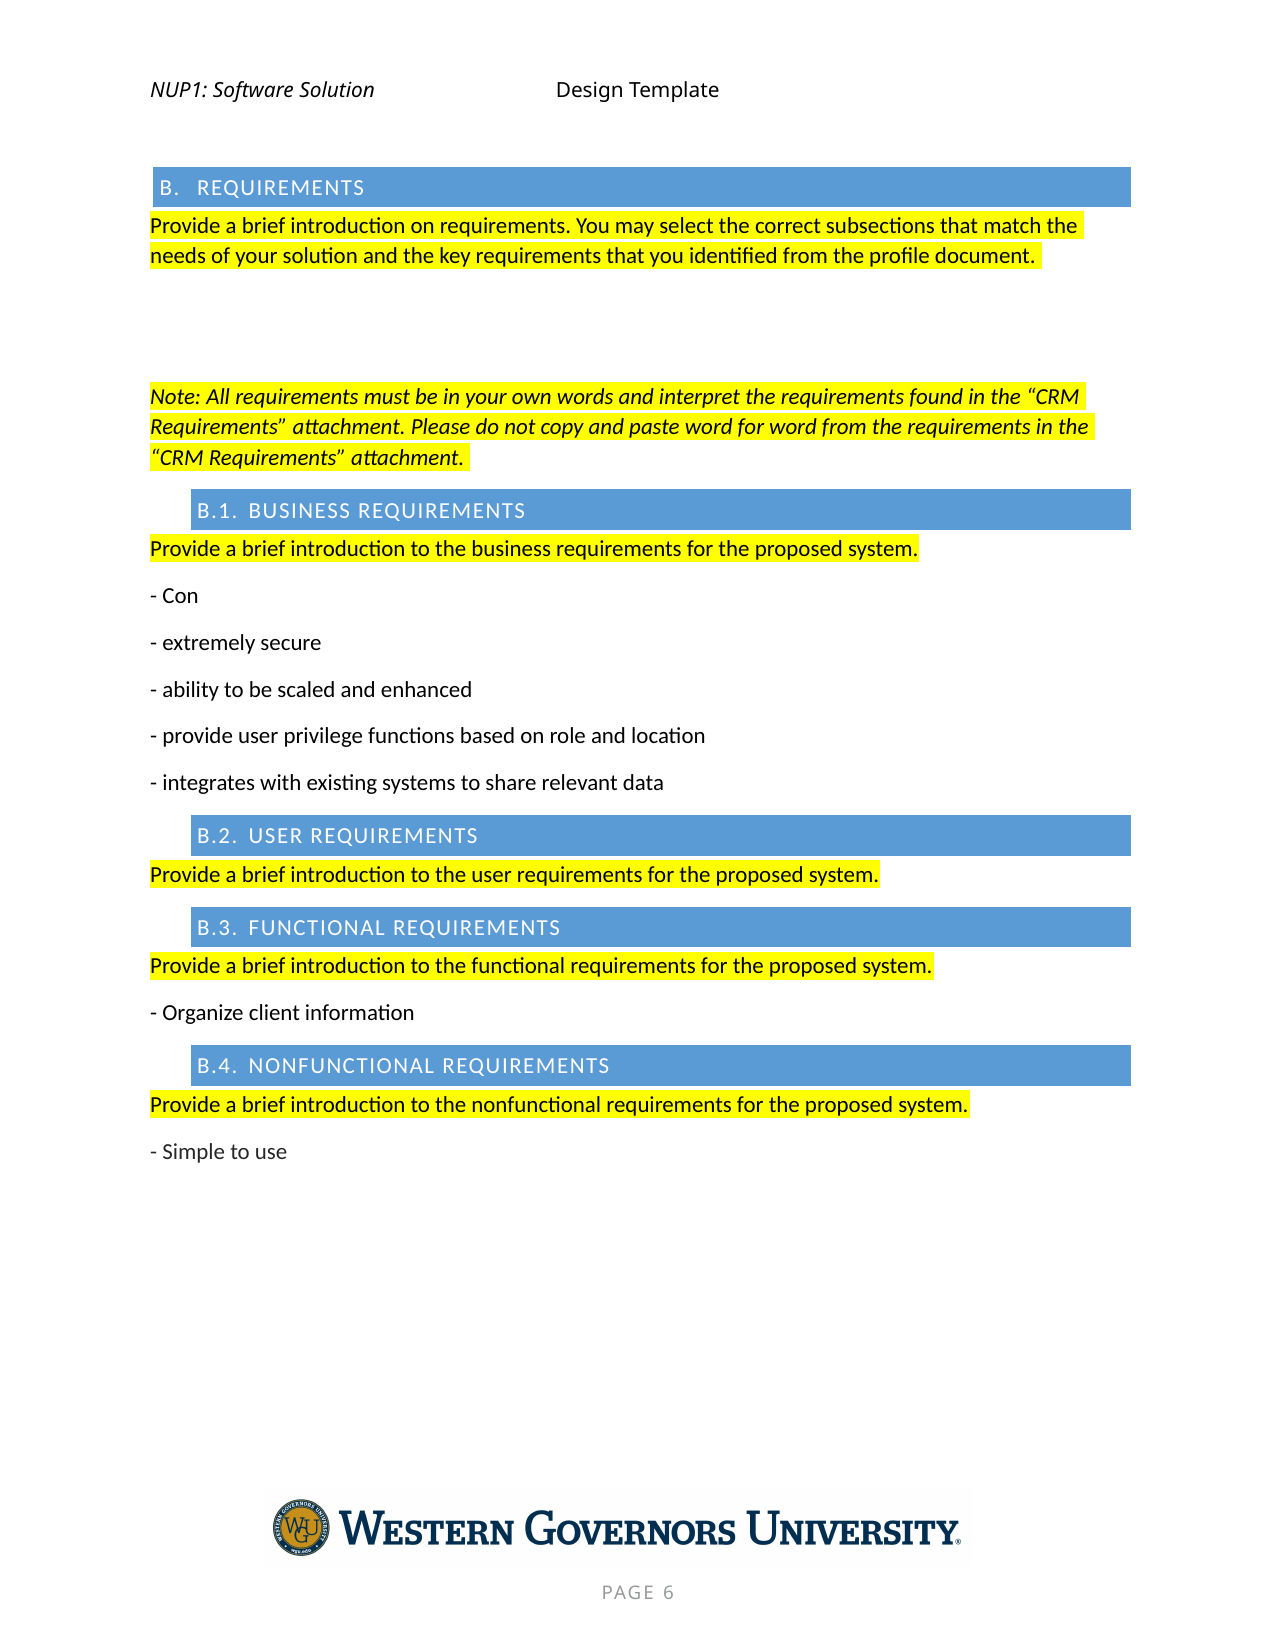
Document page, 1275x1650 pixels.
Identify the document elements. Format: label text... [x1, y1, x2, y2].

text - extremely secure [150, 628, 1125, 656]
subtitle NonFunctional Requirements [197, 1052, 1125, 1080]
text - Organize client information [150, 998, 1125, 1027]
subtitle User Requirements [197, 822, 1125, 850]
picture [263, 1488, 974, 1567]
text - Simple to use [150, 1137, 1125, 1165]
text - provide user privilege functions based on role and location [150, 722, 1125, 750]
text Provide a brief introduction to the business requirements for the proposed system. [150, 534, 1125, 562]
subtitle Business Requirements [197, 496, 1125, 524]
subtitle Functional Requirements [197, 913, 1125, 941]
text - integrates with existing systems to share relevant data [150, 768, 1125, 797]
text Provide a brief introduction to the nonfunctional requirements for the proposed system. [150, 1090, 1125, 1118]
text Note: All requirements must be in your own words and interpret the requirements found in the “CRM Requirements” attachment. Please do not copy and paste word for word from the requirements in the “CRM Requirements” attachment. [150, 382, 1125, 471]
text - ability to be scaled and enhanced [150, 675, 1125, 703]
text Provide a brief introduction to the user requirements for the proposed system. [150, 860, 1125, 888]
text Provide a brief introduction on requirements. You may select the correct subsections that match the needs of your solution and the key requirements that you identified from the profile document. [150, 211, 1125, 269]
subtitle Requirements [159, 173, 1125, 201]
text Provide a brief introduction to the functional requirements for the proposed system. [150, 952, 1125, 980]
text - Con [150, 581, 1125, 609]
